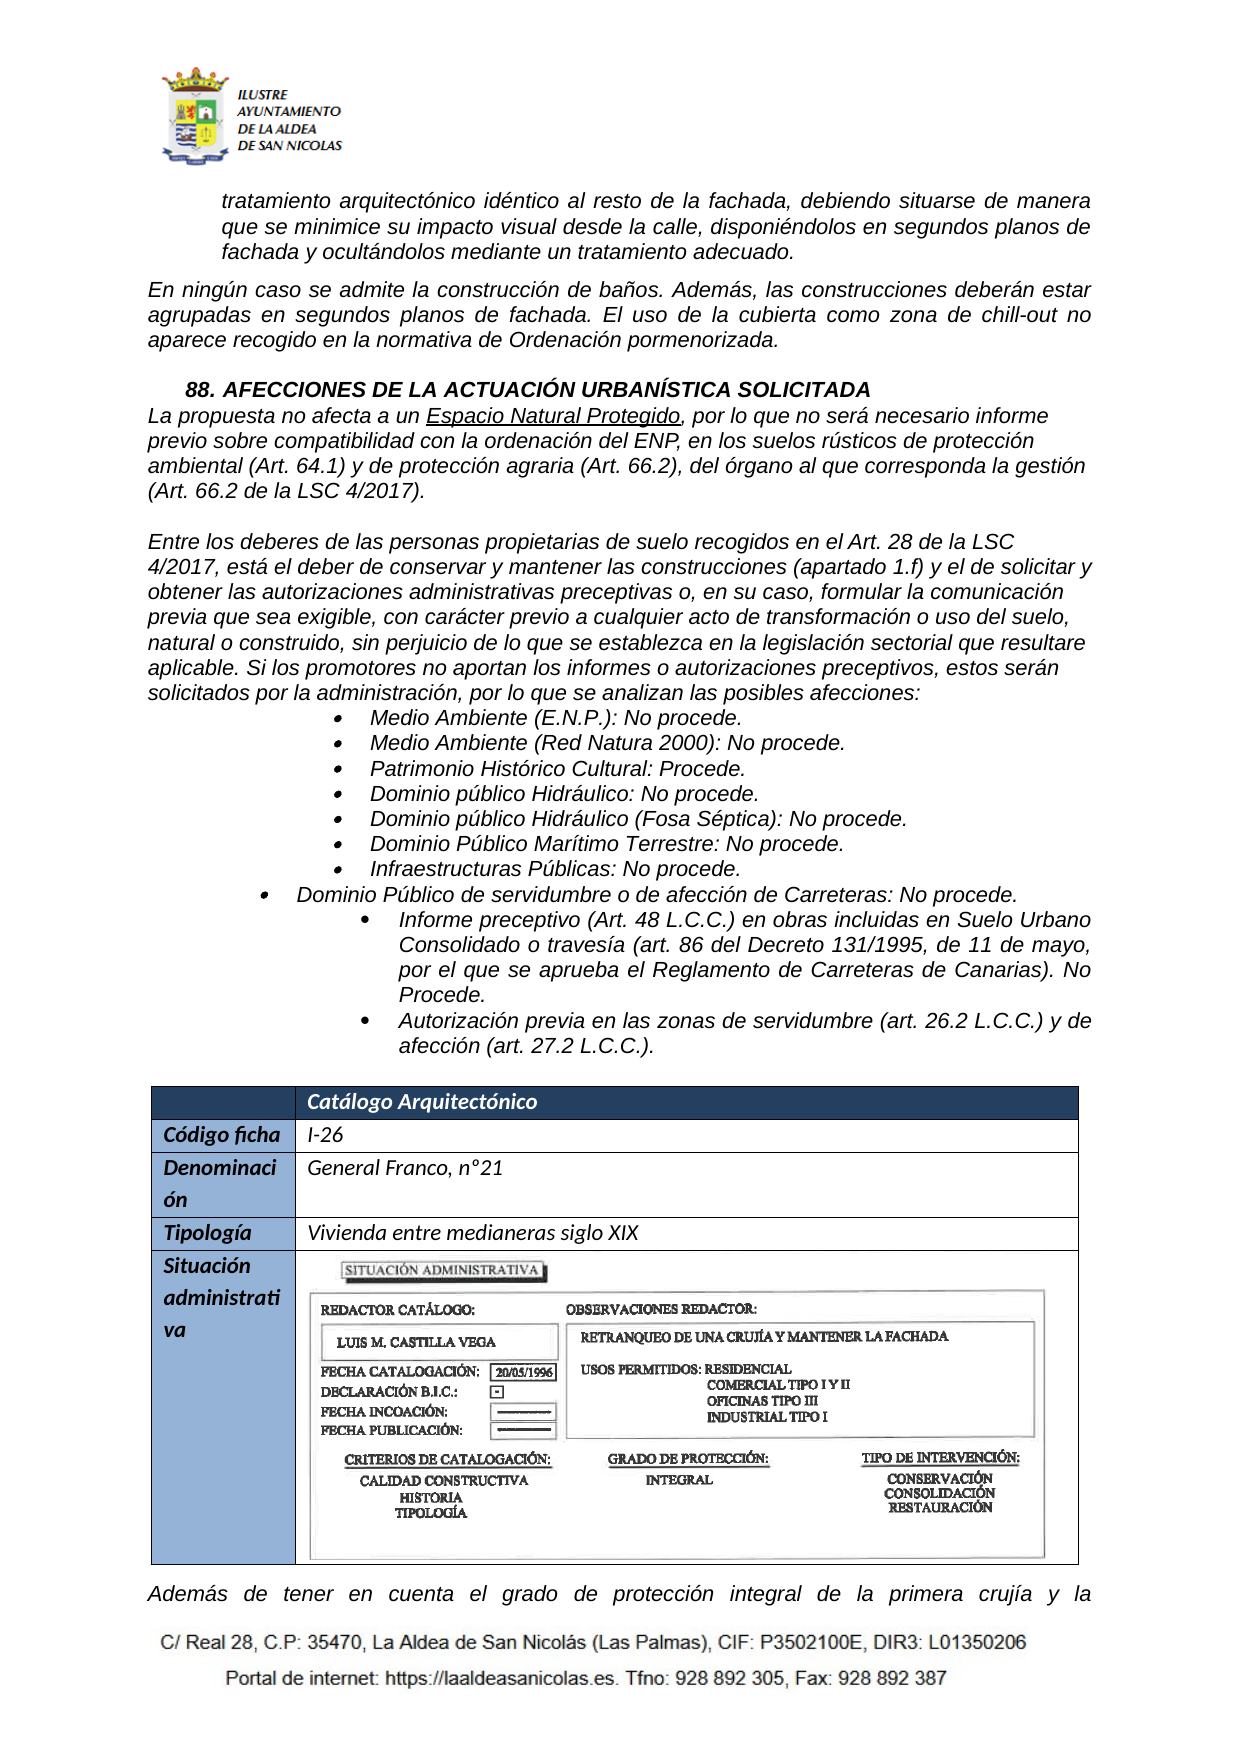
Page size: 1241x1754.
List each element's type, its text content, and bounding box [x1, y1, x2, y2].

list Infraestructuras Públicas: No procede. [332, 856, 1093, 882]
list Patrimonio Histórico Cultural: Procede. [332, 756, 1093, 781]
list Informe preceptivo (Art. 48 L.C.C.) en obras incluidas en Suelo Urbano Consolidado o travesía (art. 86 del Decreto 131/1995, de 11 de mayo, por el que se aprueba el Reglamento de Carreteras de Canarias). No Procede. [361, 907, 1093, 1008]
list Medio Ambiente (Red Natura 2000): No procede. [332, 730, 1093, 756]
table_header Catálogo Arquitectónico [296, 1087, 1078, 1119]
list Dominio Público de servidumbre o de afección de Carreteras: No procede. [259, 882, 1093, 907]
picture [148, 59, 358, 173]
table_cell General Franco, nº21 [296, 1153, 1078, 1217]
list Dominio público Hidráulico (Fosa Séptica): No procede. [332, 806, 1093, 831]
table_cell Código ficha [152, 1120, 295, 1152]
list Dominio Público Marítimo Terrestre: No procede. [332, 831, 1093, 856]
table_cell Vivienda entre medianeras siglo XIX [296, 1218, 1078, 1250]
list Dominio público Hidráulico: No procede. [332, 781, 1093, 806]
picture [148, 1626, 1034, 1694]
list Medio Ambiente (E.N.P.): No procede. [332, 705, 1093, 730]
table_cell I-26 [296, 1120, 1078, 1152]
text Además de tener en cuenta el grado de protección integral de la primera crujía y la [148, 1581, 1093, 1606]
text Entre los deberes de las personas propietarias de suelo recogidos en el Art. 28 de la LSC 4/2017, está el deber de conservar y mantener las construcciones (apartado 1.f) y el de solicitar y obtener las autorizaciones administrativas preceptivas o, en su caso, formular la comunicación previa que sea exigible, con carácter previo a cualquier acto de transformación o uso del suelo, natural o construido, sin perjuicio de lo que se establezca en la legislación sectorial que resultare aplicable. Si los promotores no aportan los informes o autorizaciones preceptivos, estos serán solicitados por la administración, por lo que se analizan las posibles afecciones: [148, 529, 1093, 705]
table_header [152, 1087, 295, 1119]
table_cell Tipología [152, 1218, 295, 1250]
list AFECCIONES DE LA ACTUACIÓN URBANÍSTICA SOLICITADA [185, 377, 1093, 403]
table_cell Denominación [152, 1153, 295, 1217]
text En ningún caso se admite la construcción de baños. Además, las construcciones deberán estar agrupadas en segundos planos de fachada. El uso de la cubierta como zona de chill-out no aparece recogido en la normativa de Ordenación pormenorizada. [148, 277, 1093, 352]
picture [307, 1251, 1046, 1560]
table_cell Situación administrativa [152, 1251, 295, 1564]
text La propuesta no afecta a un Espacio Natural Protegido, por lo que no será necesario informe previo sobre compatibilidad con la ordenación del ENP, en los suelos rústicos de protección ambiental (Art. 64.1) y de protección agraria (Art. 66.2), del órgano al que corresponda la gestión (Art. 66.2 de la LSC 4/2017). [148, 403, 1093, 503]
table_cell [296, 1251, 1078, 1564]
text tratamiento arquitectónico idéntico al resto de la fachada, debiendo situarse de manera que se minimice su impacto visual desde la calle, disponiéndolos en segundos planos de fachada y ocultándolos mediante un tratamiento adecuado. [221, 188, 1093, 264]
list Autorización previa en las zonas de servidumbre (art. 26.2 L.C.C.) y de afección (art. 27.2 L.C.C.). [361, 1008, 1093, 1058]
